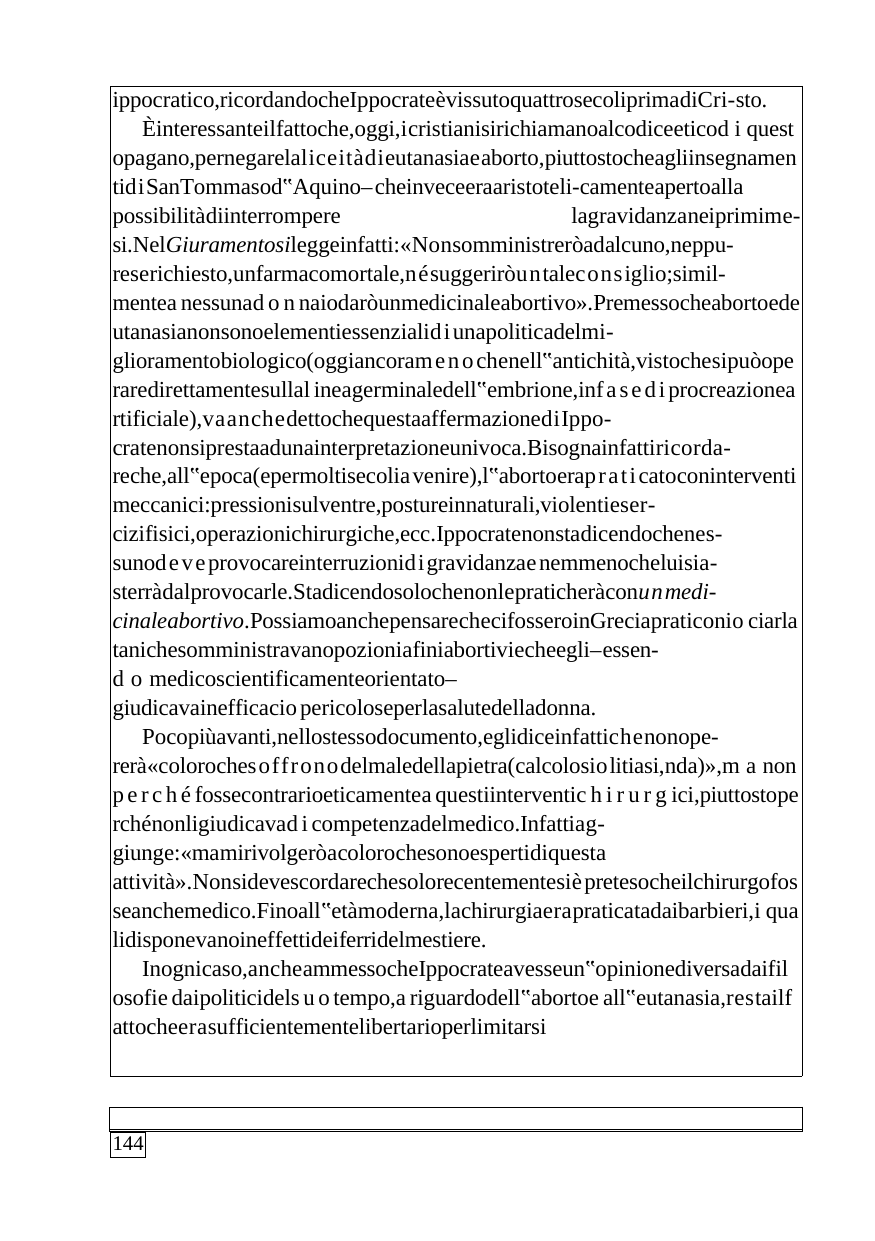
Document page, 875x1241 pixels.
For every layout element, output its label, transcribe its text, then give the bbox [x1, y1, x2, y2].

text Èinteressanteilfattoche,oggi,icristianisirichiamanoalcodiceeticodiquestopagano,pernegarelaliceitàdieutanasiaeaborto,piuttostocheagliinsegnamentidiSanTommasod‟Aquino–cheinveceeraaristoteli-camenteapertoalla possibilitàdiinterrompere lagravidanzaneiprimime-si.NelGiuramentosileggeinfatti:«Nonsomministreròadalcuno,neppu-reserichiesto,unfarmacomortale,nésuggeriròuntaleconsiglio;simil-menteanessunadonnaiodaròunmedicinaleabortivo».Premessocheabortoedeutanasianonsonoelementiessenzialidiunapoliticadelmi-glioramentobiologico(oggiancoramenochenell‟antichità,vistochesipuòoperaredirettamentesullalineagerminaledell‟embrione,infasediprocreazioneartificiale),vaanchedettochequestaaffermazionediIppo-cratenonsiprestaadunainterpretazioneunivoca.Bisognainfattiricorda-reche,all‟epoca(epermoltisecoliavenire),l‟abortoerapraticatoconinterventimeccanici:pressionisulventre,postureinnaturali,violentieser-cizifisici,operazionichirurgiche,ecc.Ippocratenonstadicendochenes-sunodeveprovocareinterruzionidigravidanzaenemmenocheluisia-sterràdalprovocarle.Stadicendosolochenonlepraticheràconunmedi-cinaleabortivo.PossiamoanchepensarechecifosseroinGreciapraticoniociarlatanichesomministravanopozioniafiniabortiviecheegli–essen-domedicoscientificamenteorientato–giudicavainefficaciopericoloseperlasalutedelladonna. [112, 115, 800, 721]
text 144 [112, 1133, 145, 1155]
text Inognicaso,ancheammessocheIppocrateavesseun‟opinionediversadaifilosofiedaipoliticidelsuotempo,ariguardodell‟abortoeall‟eutanasia,restailfattocheerasufficientementelibertarioperlimitarsi [112, 955, 798, 1039]
text ippocratico,ricordandocheIppocrateèvissutoquattrosecoliprimadiCri-sto. [112, 87, 800, 112]
text Pocopiùavanti,nellostessodocumento,eglidiceinfattichenonope-rerà«colorochesoffronodelmaledellapietra(calcolosiolitiasi,nda)»,manonperchéfossecontrarioeticamenteaquestiinterventichirurgici,piuttostoperchénonligiudicavadicompetenzadelmedico.Infattiag-giunge:«mamirivolgeròacolorochesonoespertidiquesta attività».Nonsidevescordarechesolorecentementesièpretesocheilchirurgofosseanchemedico.Finoall‟etàmoderna,lachirurgiaerapraticatadaibarbieri,iqualidisponevanoineffettideiferridelmestiere. [112, 723, 799, 952]
